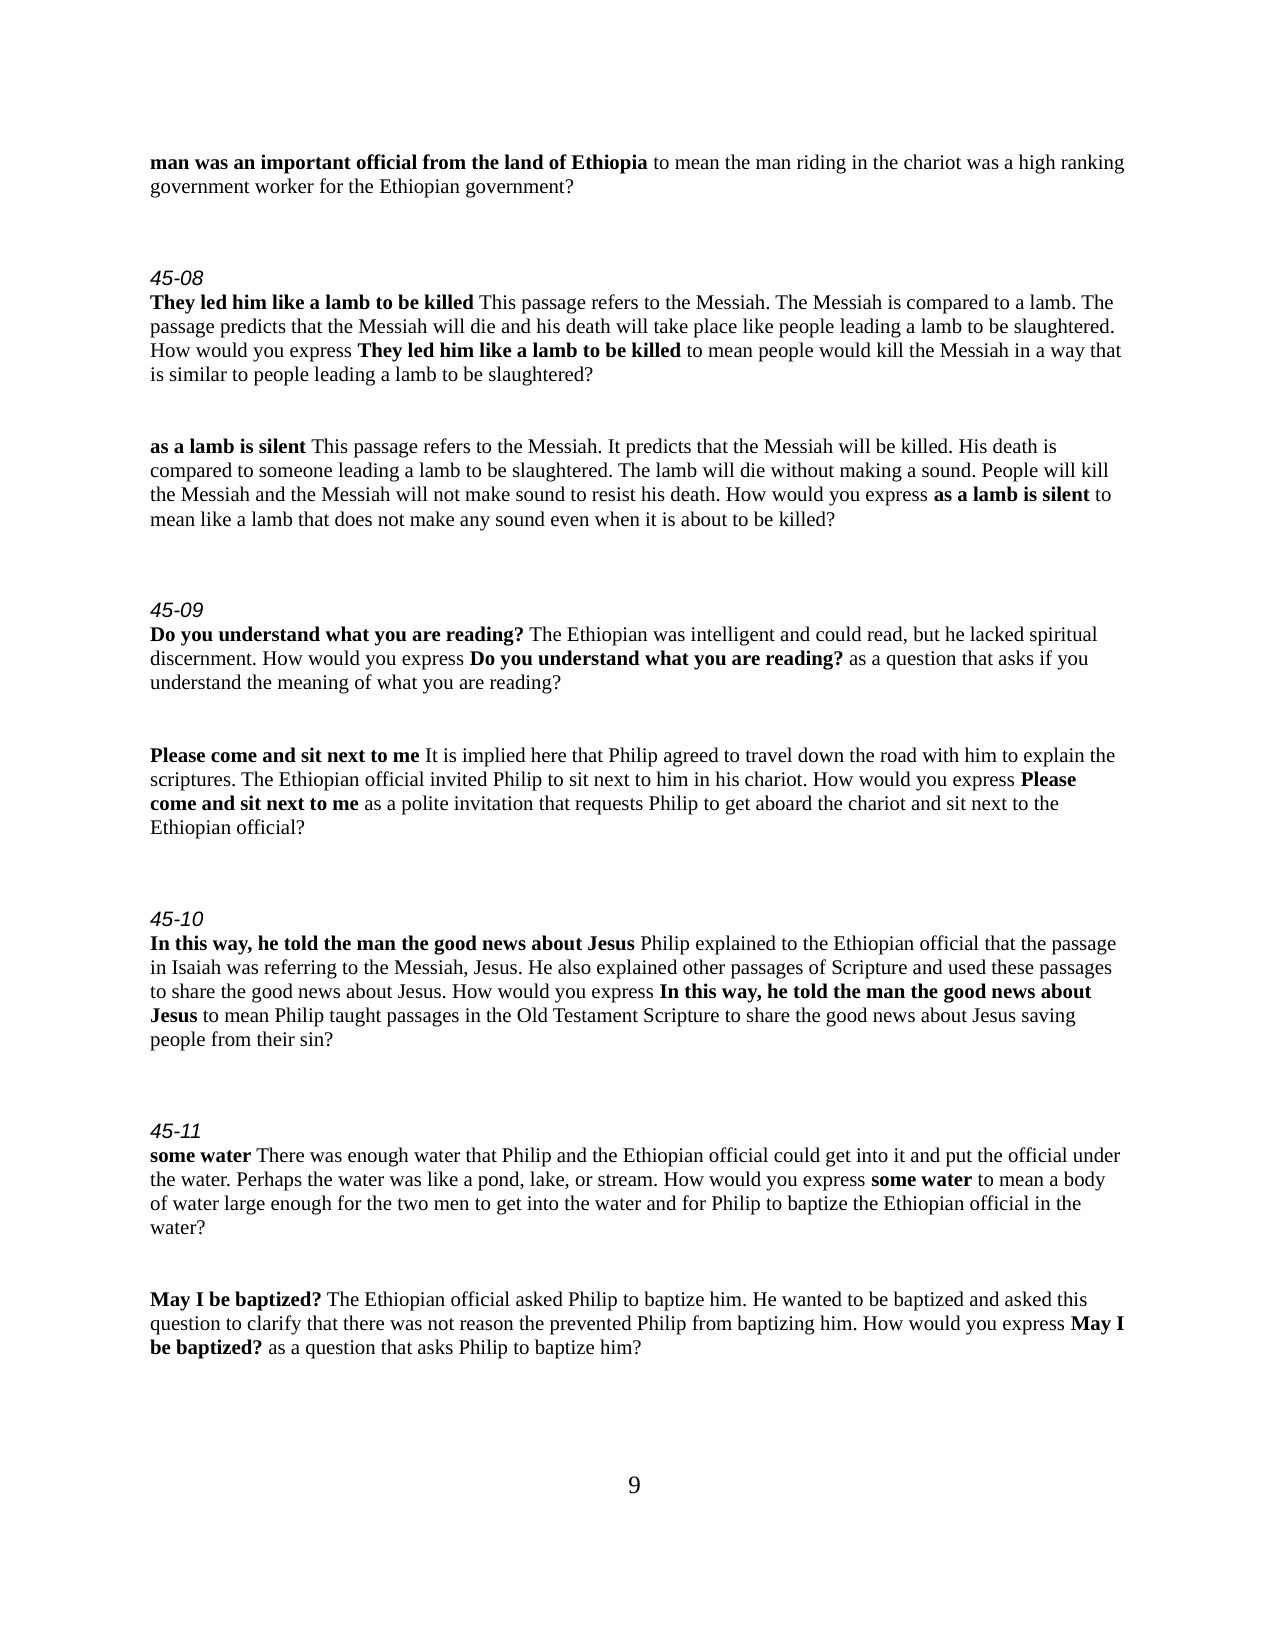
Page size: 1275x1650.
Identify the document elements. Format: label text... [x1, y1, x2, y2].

text man was an important official from the land of Ethiopia to mean the man riding in the chariot was a high ranking government worker for the Ethiopian government? [150, 150, 1125, 198]
subtitle 45-09 [150, 598, 1125, 622]
text In this way, he told the man the good news about Jesus Philip explained to the Ethiopian official that the passage in Isaiah was referring to the Messiah, Jesus. He also explained other passages of Scripture and used these passages to share the good news about Jesus. How would you express In this way, he told the man the good news about Jesus to mean Philip taught passages in the Old Testament Scripture to share the good news about Jesus saving people from their sin? [150, 931, 1125, 1051]
subtitle 45-11 [150, 1118, 1125, 1142]
text May I be baptized? The Ethiopian official asked Philip to baptize him. He wanted to be baptized and asked this question to clarify that there was not reason the prevented Philip from baptizing him. How would you express May I be baptized? as a question that asks Philip to baptize him? [150, 1287, 1125, 1359]
subtitle 45-08 [150, 266, 1125, 290]
text They led him like a lamb to be killed This passage refers to the Messiah. The Messiah is compared to a lamb. The passage predicts that the Messiah will die and his death will take place like people leading a lamb to be slaughtered. How would you express They led him like a lamb to be killed to mean people would kill the Messiah in a way that is similar to people leading a lamb to be slaughtered? [150, 290, 1125, 386]
text as a lamb is silent This passage refers to the Messiah. It predicts that the Messiah will be killed. His death is compared to someone leading a lamb to be slaughtered. The lamb will die without making a sound. People will kill the Messiah and the Messiah will not make sound to resist his death. How would you express as a lamb is silent to mean like a lamb that does not make any sound even when it is about to be killed? [150, 434, 1125, 531]
text Do you understand what you are reading? The Ethiopian was intelligent and could read, but he lacked spiritual discernment. How would you express Do you understand what you are reading? as a question that asks if you understand the meaning of what you are reading? [150, 622, 1125, 694]
text some water There was enough water that Philip and the Ethiopian official could get into it and put the official under the water. Perhaps the water was like a pond, lake, or stream. How would you express some water to mean a body of water large enough for the two men to get into the water and for Philip to baptize the Ethiopian official in the water? [150, 1142, 1125, 1239]
subtitle 45-10 [150, 907, 1125, 931]
text Please come and sit next to me It is implied here that Philip agreed to travel down the road with him to explain the scriptures. The Ethiopian official invited Philip to sit next to him in his chariot. How would you express Please come and sit next to me as a polite invitation that requests Philip to get aboard the chariot and sit next to the Ethiopian official? [150, 743, 1125, 839]
